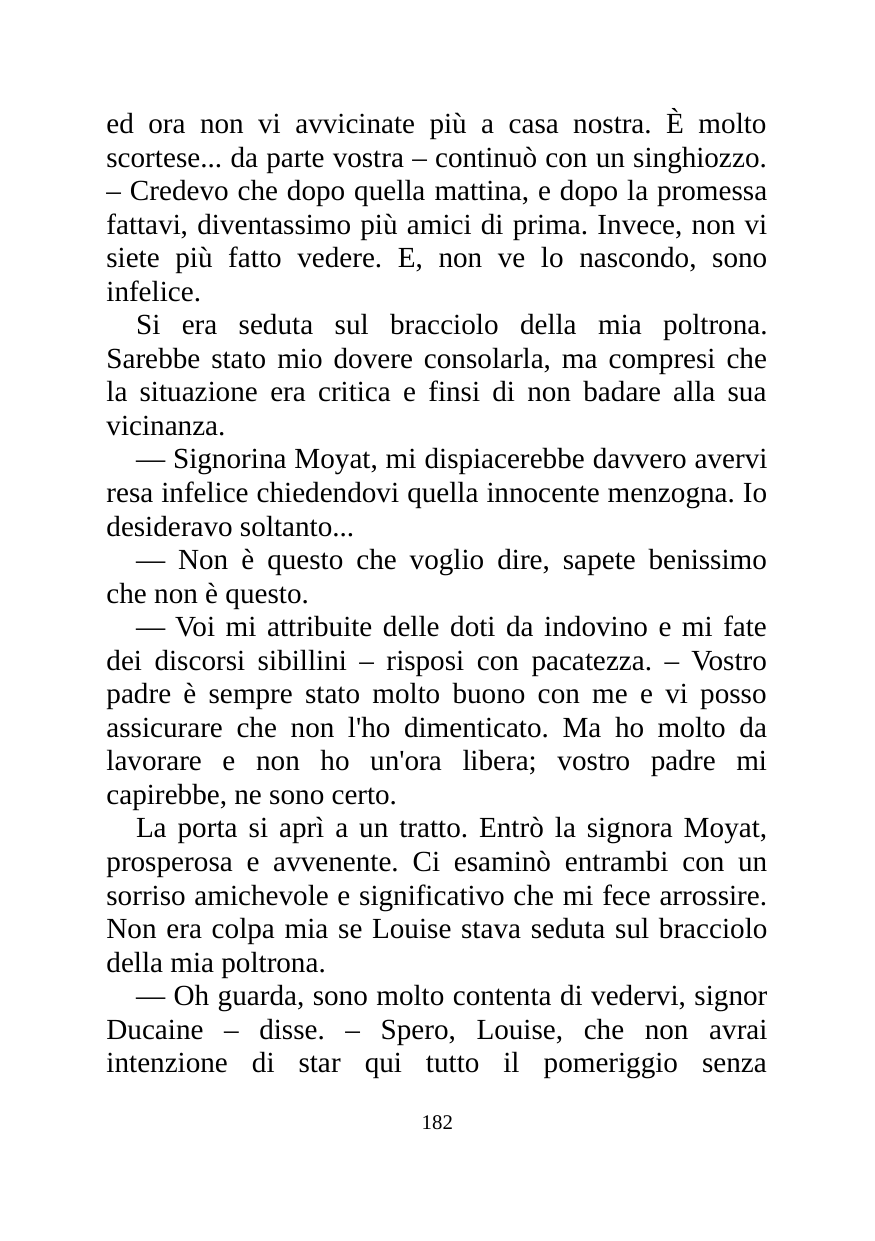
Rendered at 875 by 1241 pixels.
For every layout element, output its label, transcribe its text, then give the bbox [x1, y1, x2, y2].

text — Non è questo che voglio dire, sapete benissimo che non è questo. [106, 542, 768, 609]
text ed ora non vi avvicinate più a casa nostra. È molto scortese... da parte vostra – continuò con un singhiozzo. – Credevo che dopo quella mattina, e dopo la promessa fattavi, diventassimo più amici di prima. Invece, non vi siete più fatto vedere. E, non ve lo nascondo, sono infelice. [106, 106, 768, 307]
text — Voi mi attribuite delle doti da indovino e mi fate dei discorsi sibillini – risposi con pacatezza. – Vostro padre è sempre stato molto buono con me e vi posso assicurare che non l'ho dimenticato. Ma ho molto da lavorare e non ho un'ora libera; vostro padre mi capirebbe, ne sono certo. [106, 609, 768, 811]
text Si era seduta sul bracciolo della mia poltrona. Sarebbe stato mio dovere consolarla, ma compresi che la situazione era critica e finsi di non badare alla sua vicinanza. [106, 307, 768, 442]
text — Signorina Moyat, mi dispiacerebbe davvero avervi resa infelice chiedendovi quella innocente menzogna. Io desideravo soltanto... [106, 442, 768, 542]
text — Oh guarda, sono molto contenta di vedervi, signor Ducaine – disse. – Spero, Louise, che non avrai intenzione di star qui tutto il pomeriggio senza [106, 978, 768, 1079]
text La porta si aprì a un tratto. Entrò la signora Moyat, prosperosa e avvenente. Ci esaminò entrambi con un sorriso amichevole e significativo che mi fece arrossire. Non era colpa mia se Louise stava seduta sul bracciolo della mia poltrona. [106, 811, 768, 978]
